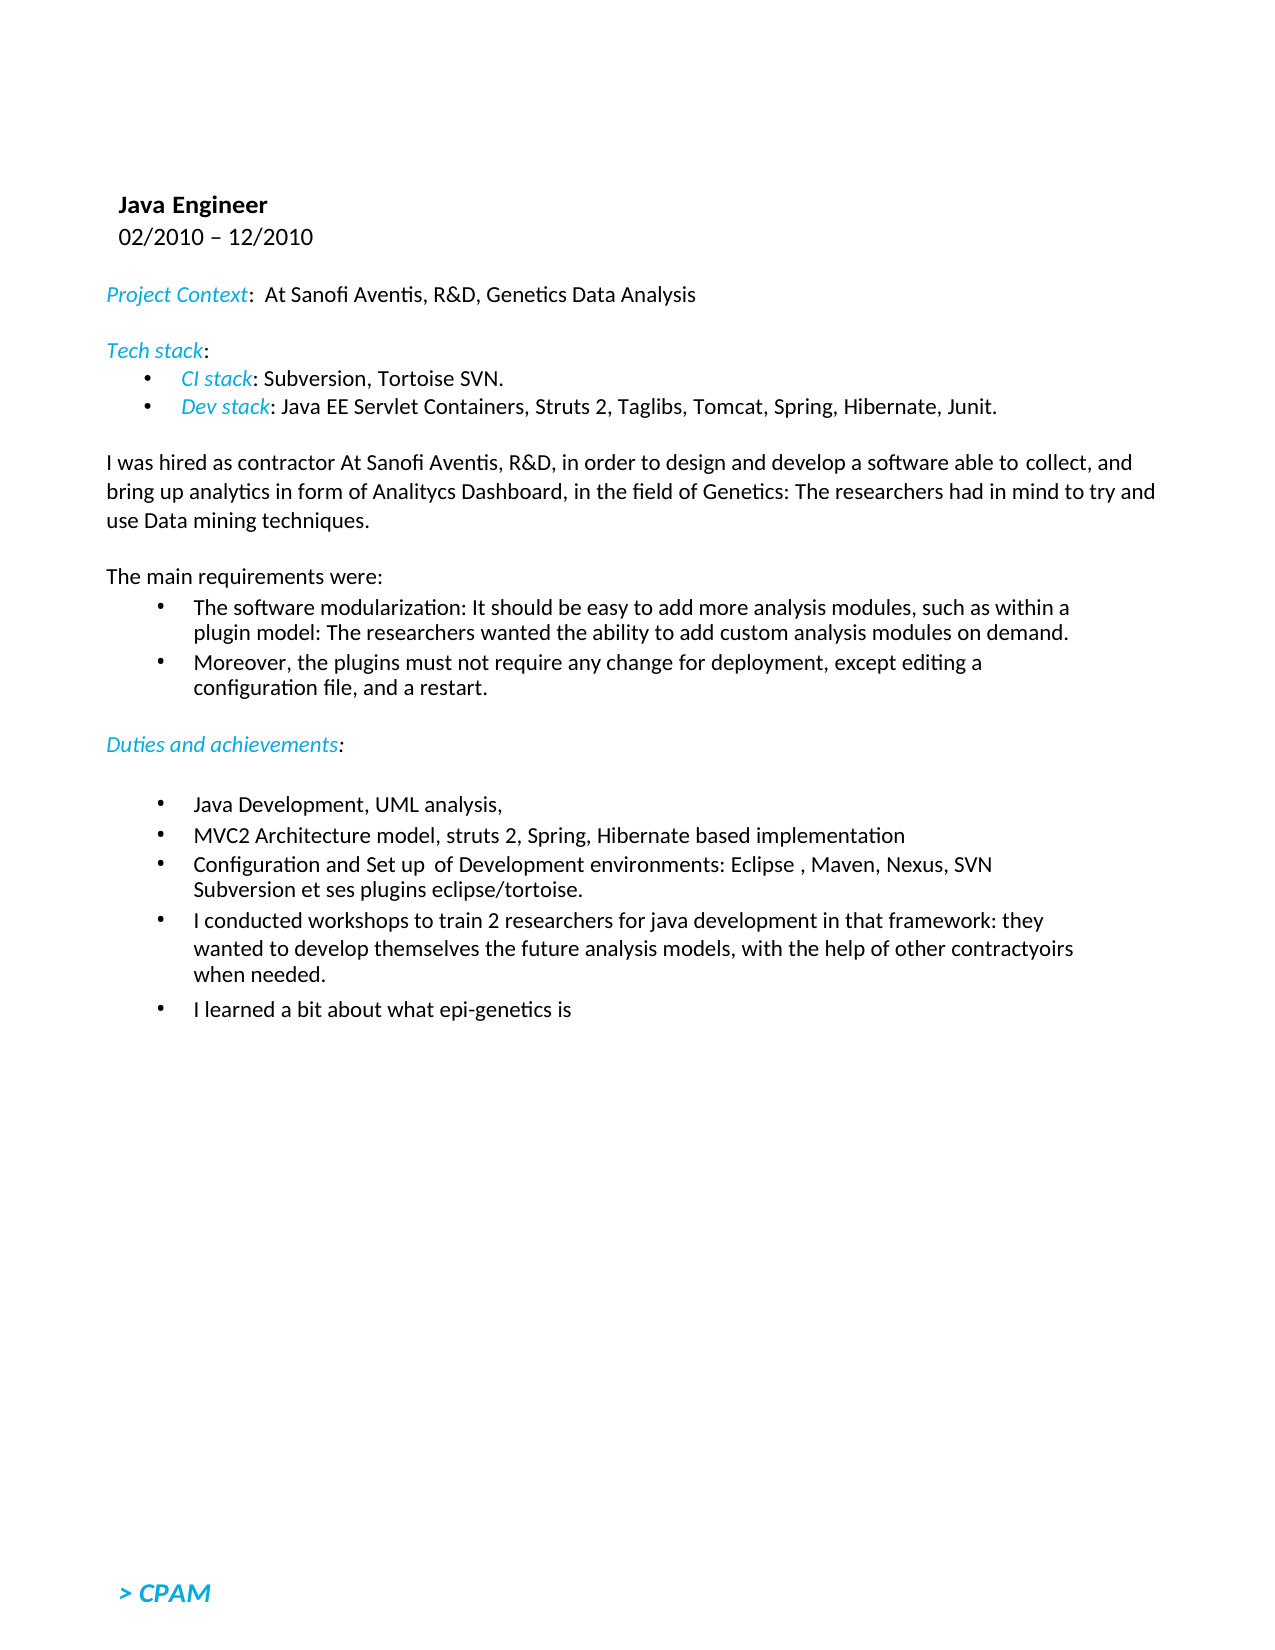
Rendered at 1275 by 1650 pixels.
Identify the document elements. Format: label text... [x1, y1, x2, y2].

list Configuration and Set up of Development environments: Eclipse , Maven, Nexus, SVN Subversion et ses plugins eclipse/tortoise. [156, 849, 1066, 903]
subtitle > CPAM [118, 1576, 1169, 1609]
text I was hired as contractor At Sanofi Aventis, R&D, in order to design and develop a software able to collect, and bring up analytics in form of Analitycs Dashboard, in the field of Genetics: The researchers had in mind to try and use Data mining techniques. [106, 448, 1169, 534]
text The main requirements were: [106, 563, 1169, 590]
text Project Context: At Sanofi Aventis, R&D, Genetics Data Analysis [106, 280, 1169, 308]
list CI stack: Subversion, Tortoise SVN. [144, 364, 1169, 392]
list MVC2 Architecture model, struts 2, Spring, Hibernate based implementation [156, 819, 1169, 849]
list Moreover, the plugins must not require any change for deployment, except editing a configuration file, and a restart. [156, 647, 1023, 701]
list I learned a bit about what epi-genetics is [156, 989, 1169, 1024]
text Duties and achievements: [106, 731, 1169, 759]
text 02/2010 – 12/2010 [118, 221, 1169, 252]
list Dev stack: Java EE Servlet Containers, Struts 2, Taglibs, Tomcat, Spring, Hibernate, Junit. [144, 392, 1169, 420]
list Java Development, UML analysis, [156, 785, 1169, 819]
text Tech stack: [106, 336, 1169, 364]
list The software modularization: It should be easy to add more analysis modules, such as within a plugin model: The researchers wanted the ability to add custom analysis modules on demand. [156, 592, 1130, 646]
list I conducted workshops to train 2 researchers for java development in that framework: they wanted to develop themselves the future analysis models, with the help of other contractyoirs when needed. [156, 903, 1118, 989]
text Java Engineer [118, 189, 1169, 220]
